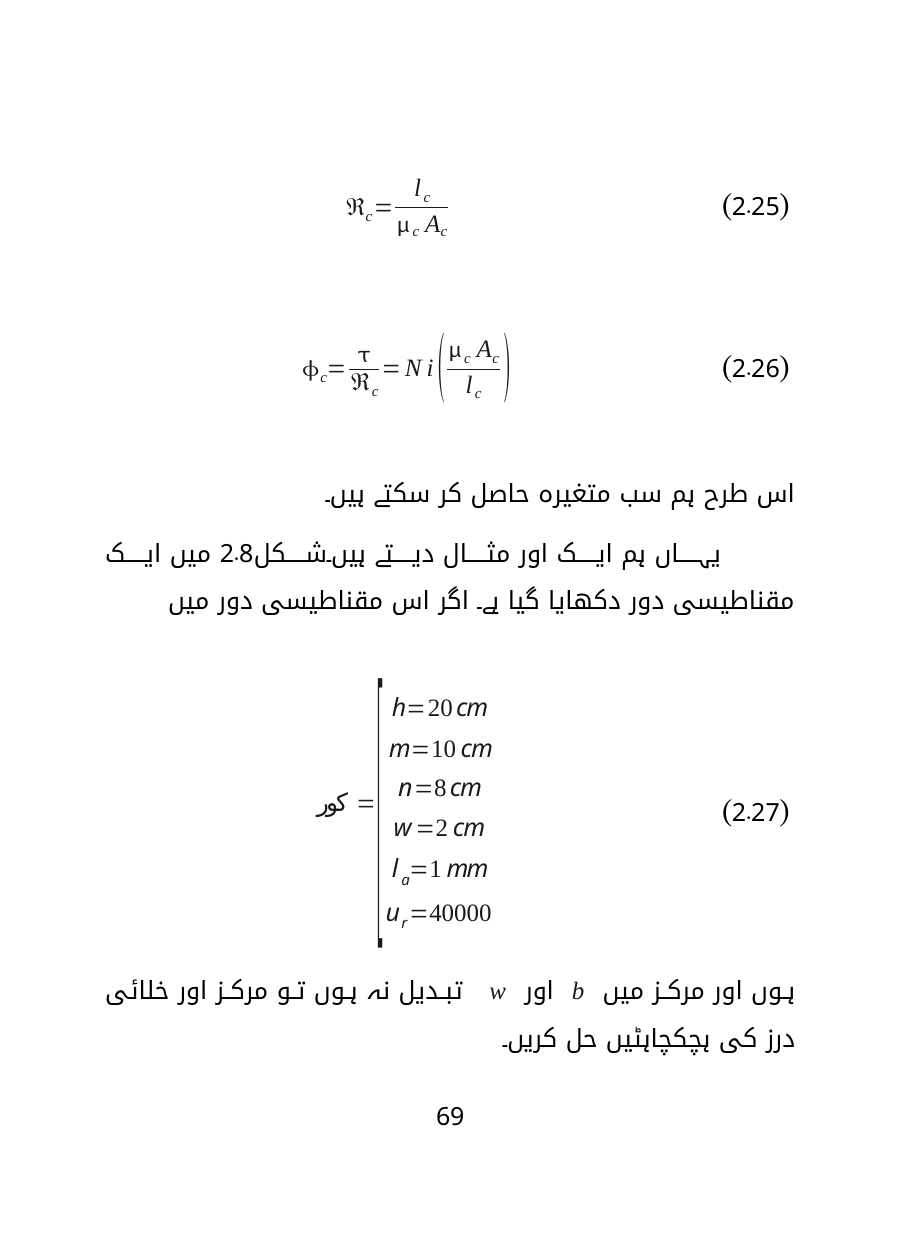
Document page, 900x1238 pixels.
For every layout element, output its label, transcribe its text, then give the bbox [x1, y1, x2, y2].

table_header (2.26) [699, 327, 795, 424]
table_header (2.25) [681, 169, 795, 259]
table_header (2.27) [691, 672, 795, 967]
table_header [105, 169, 681, 259]
table_header [105, 327, 699, 424]
text ہوں اور مرکز میںاور تبدیل نہ ہوں تو مرکز اور خلائی درز کی ہچکچاہٹیں حل کریں۔ [105, 967, 795, 1062]
text یہاں ہم ایک اور مثال دیتے ہیں۔شکل2.8 میں ایک مقناطیسی دور دکھایا گیا ہے۔ اگر اس مقناطیسی دور میں [105, 530, 795, 625]
text اس طرح ہم سب متغیرہ حاصل کر سکتے ہیں۔ [105, 470, 795, 518]
table_header [105, 672, 691, 967]
